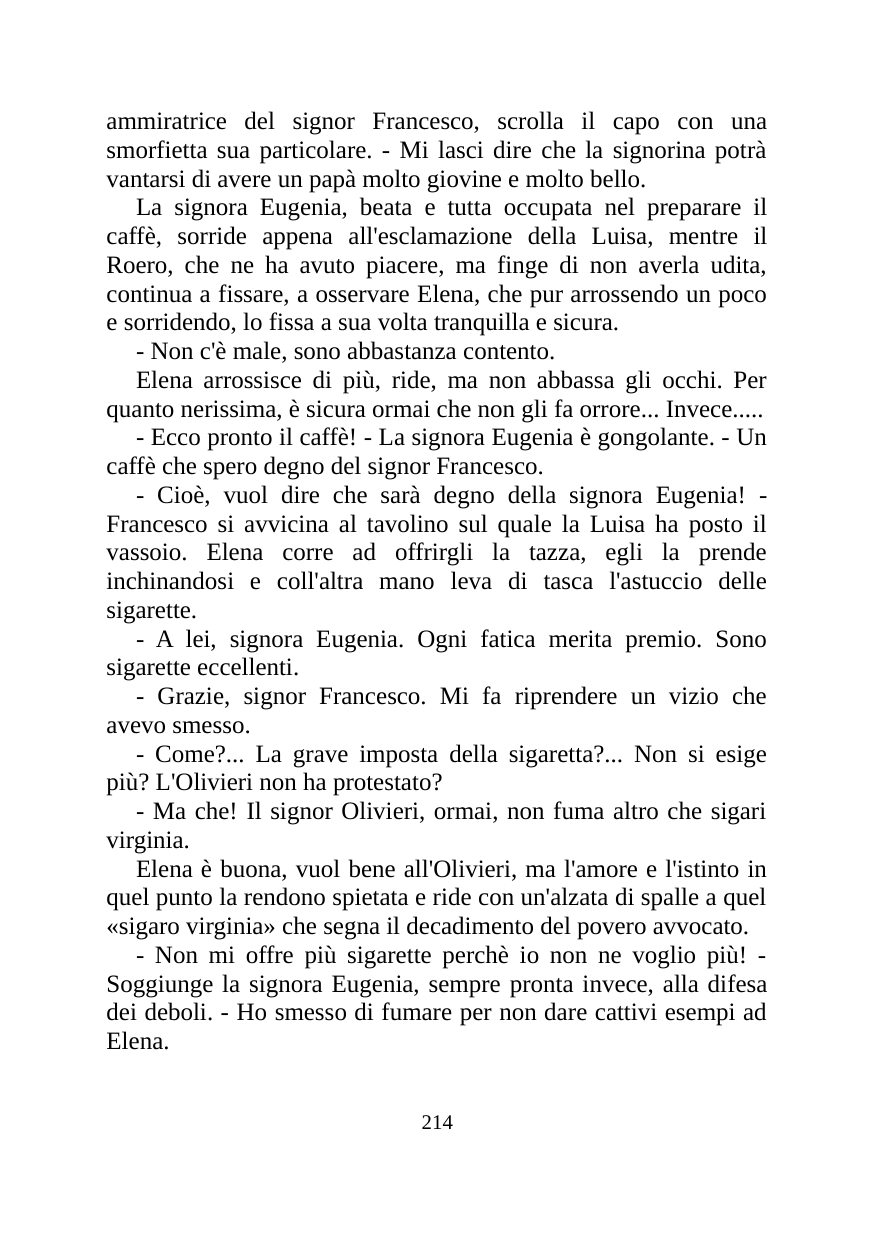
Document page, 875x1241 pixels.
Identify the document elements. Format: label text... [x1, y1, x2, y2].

text - Non mi offre più sigarette perchè io non ne voglio più! - Soggiunge la signora Eugenia, sempre pronta invece, alla difesa dei deboli. - Ho smesso di fumare per non dare cattivi esempi ad Elena. [106, 940, 768, 1055]
text - Cioè, vuol dire che sarà degno della signora Eugenia! - Francesco si avvicina al tavolino sul quale la Luisa ha posto il vassoio. Elena corre ad offrirgli la tazza, egli la prende inchinandosi e coll'altra mano leva di tasca l'astuccio delle sigarette. [106, 480, 768, 624]
text Elena arrossisce di più, ride, ma non abbassa gli occhi. Per quanto nerissima, è sicura ormai che non gli fa orrore... Invece..... [106, 365, 768, 422]
text - Grazie, signor Francesco. Mi fa riprendere un vizio che avevo smesso. [106, 681, 768, 739]
text - Come?... La grave imposta della sigaretta?... Non si esige più? L'Olivieri non ha protestato? [106, 739, 768, 796]
text ammiratrice del signor Francesco, scrolla il capo con una smorfietta sua particolare. - Mi lasci dire che la signorina potrà vantarsi di avere un papà molto giovine e molto bello. [106, 106, 768, 192]
text - Ma che! Il signor Olivieri, ormai, non fuma altro che sigari virginia. [106, 796, 768, 854]
text - A lei, signora Eugenia. Ogni fatica merita premio. Sono sigarette eccellenti. [106, 624, 768, 681]
text - Ecco pronto il caffè! - La signora Eugenia è gongolante. - Un caffè che spero degno del signor Francesco. [106, 422, 768, 480]
text - Non c'è male, sono abbastanza contento. [106, 336, 768, 365]
text Elena è buona, vuol bene all'Olivieri, ma l'amore e l'istinto in quel punto la rendono spietata e ride con un'alzata di spalle a quel «sigaro virginia» che segna il decadimento del povero avvocato. [106, 854, 768, 940]
text La signora Eugenia, beata e tutta occupata nel preparare il caffè, sorride appena all'esclamazione della Luisa, mentre il Roero, che ne ha avuto piacere, ma finge di non averla udita, continua a fissare, a osservare Elena, che pur arrossendo un poco e sorridendo, lo fissa a sua volta tranquilla e sicura. [106, 192, 768, 336]
